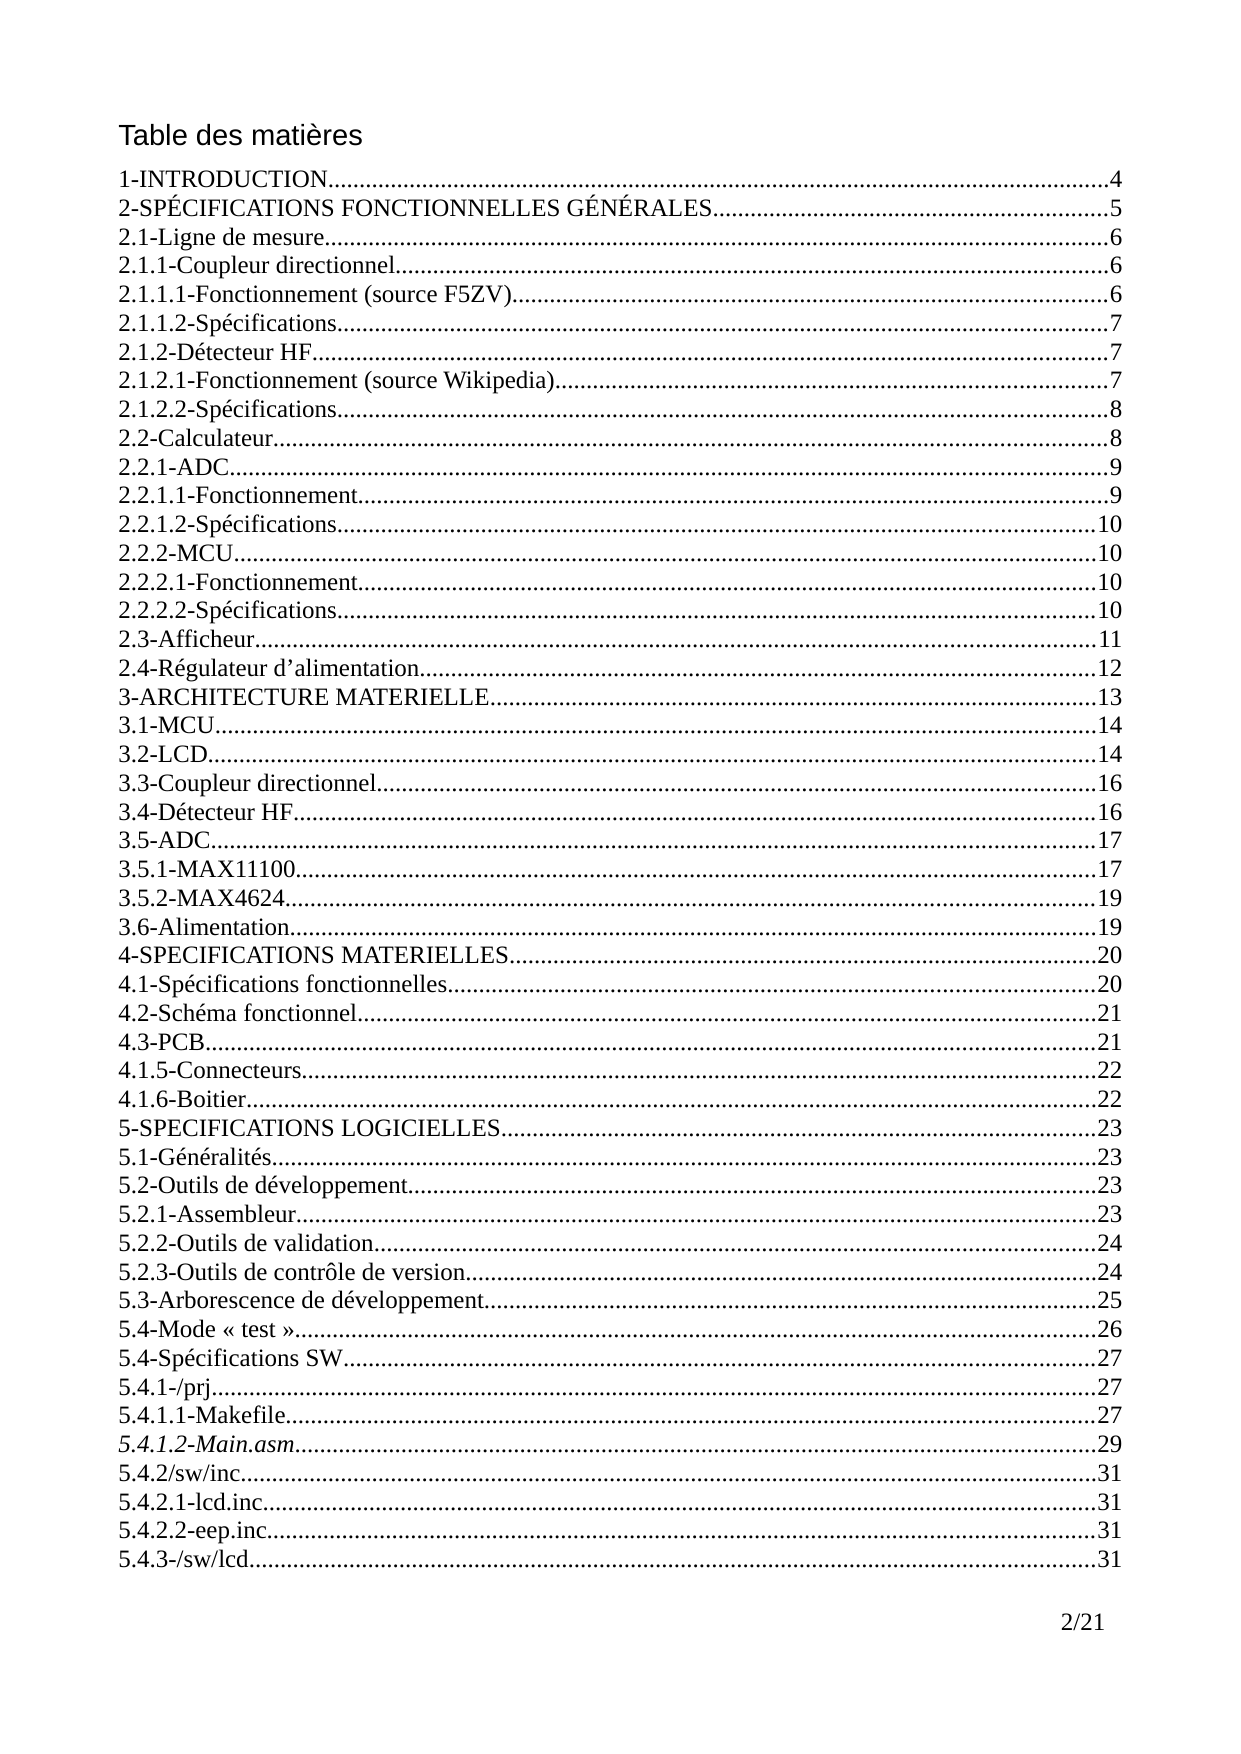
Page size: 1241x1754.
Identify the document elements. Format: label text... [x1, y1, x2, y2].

text 5.4-Mode « test » 26 [118, 1314, 1122, 1343]
text 5.4-Spécifications SW 27 [118, 1343, 1122, 1372]
text 4.1.6-Boitier 22 [118, 1084, 1122, 1113]
text 2.2.1.1-Fonctionnement 9 [118, 480, 1122, 509]
text 4.2-Schéma fonctionnel 21 [118, 998, 1122, 1027]
text 3.5.1-MAX11100 17 [118, 854, 1122, 883]
text 3.3-Coupleur directionnel 16 [118, 768, 1122, 797]
text 5.4.1.2-Main.asm 29 [118, 1429, 1122, 1458]
subtitle Table des matières [118, 118, 1122, 152]
text 4.1-Spécifications fonctionnelles 20 [118, 969, 1122, 998]
text 2.1.2.1-Fonctionnement (source Wikipedia) 7 [118, 365, 1122, 394]
text 2.3-Afficheur 11 [118, 624, 1122, 653]
text 2.1.1.1-Fonctionnement (source F5ZV) 6 [118, 279, 1122, 308]
text 2.2.2-MCU 10 [118, 538, 1122, 567]
text 2.2-Calculateur 8 [118, 423, 1122, 452]
text 1-INTRODUCTION 4 [118, 164, 1122, 193]
text 3.1-MCU 14 [118, 710, 1122, 739]
text 5.2.1-Assembleur 23 [118, 1199, 1122, 1228]
text 5.4.2/sw/inc 31 [118, 1458, 1122, 1487]
text 2.2.1.2-Spécifications 10 [118, 509, 1122, 538]
text 5.1-Généralités 23 [118, 1142, 1122, 1170]
text 2.4-Régulateur d’alimentation 12 [118, 653, 1122, 682]
text 5-SPECIFICATIONS LOGICIELLES 23 [118, 1113, 1122, 1142]
text 2.2.2.2-Spécifications 10 [118, 595, 1122, 624]
text 2.1-Ligne de mesure 6 [118, 222, 1122, 250]
text 3.5.2-MAX4624 19 [118, 883, 1122, 912]
text 5.2.3-Outils de contrôle de version 24 [118, 1257, 1122, 1285]
text 3.2-LCD 14 [118, 739, 1122, 768]
text 5.2-Outils de développement 23 [118, 1170, 1122, 1199]
text 3-ARCHITECTURE MATERIELLE 13 [118, 682, 1122, 710]
text 2.2.2.1-Fonctionnement 10 [118, 567, 1122, 595]
text 3.6-Alimentation 19 [118, 912, 1122, 940]
text 2.1.2.2-Spécifications 8 [118, 394, 1122, 423]
text 5.4.2.1-lcd.inc 31 [118, 1487, 1122, 1515]
text 3.5-ADC 17 [118, 825, 1122, 854]
text 2.1.2-Détecteur HF 7 [118, 337, 1122, 365]
text 5.4.1-/prj 27 [118, 1372, 1122, 1400]
text 5.3-Arborescence de développement 25 [118, 1285, 1122, 1314]
text 5.4.1.1-Makefile 27 [118, 1400, 1122, 1429]
text 5.4.3-/sw/lcd 31 [118, 1544, 1122, 1573]
text 4-SPECIFICATIONS MATERIELLES 20 [118, 940, 1122, 969]
text 4.1.5-Connecteurs 22 [118, 1055, 1122, 1084]
text 5.4.2.2-eep.inc 31 [118, 1515, 1122, 1544]
text 2-SPÉCIFICATIONS FONCTIONNELLES GÉNÉRALES 5 [118, 193, 1122, 222]
text 4.3-PCB 21 [118, 1027, 1122, 1055]
text 2.2.1-ADC 9 [118, 452, 1122, 480]
text 5.2.2-Outils de validation 24 [118, 1228, 1122, 1257]
text 3.4-Détecteur HF 16 [118, 797, 1122, 825]
text 2.1.1-Coupleur directionnel 6 [118, 250, 1122, 279]
text 2.1.1.2-Spécifications 7 [118, 308, 1122, 337]
